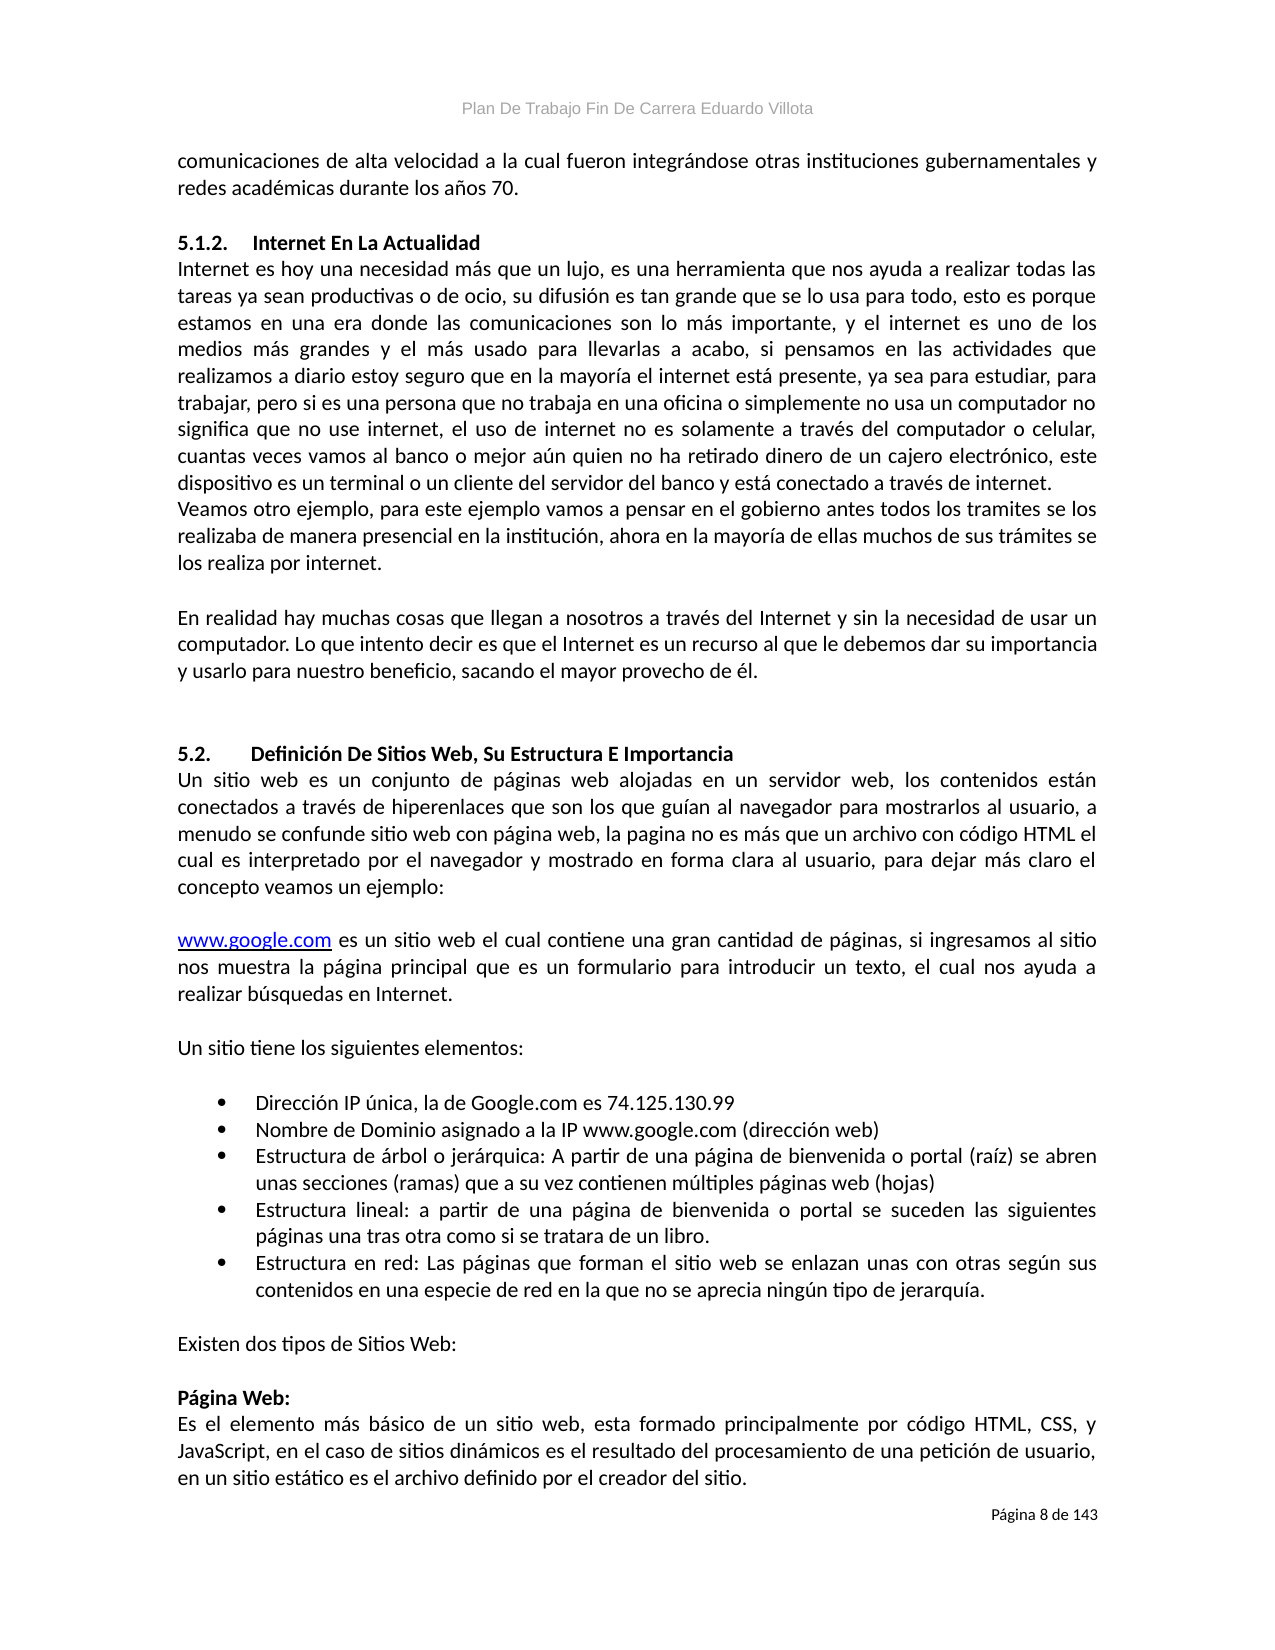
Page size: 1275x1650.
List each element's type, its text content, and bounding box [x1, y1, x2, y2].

text Existen dos tipos de Sitios Web: [177, 1330, 1098, 1357]
text Un sitio web es un conjunto de páginas web alojadas en un servidor web, los contenidos están conectados a través de hiperenlaces que son los que guían al navegador para mostrarlos al usuario, a menudo se confunde sitio web con página web, la pagina no es más que un archivo con código HTML el cual es interpretado por el navegador y mostrado en forma clara al usuario, para dejar más claro el concepto veamos un ejemplo: [177, 766, 1098, 900]
text Un sitio tiene los siguientes elementos: [177, 1034, 1098, 1061]
text Página Web: [177, 1384, 1098, 1410]
list Estructura en red: Las páginas que forman el sitio web se enlazan unas con otras según sus contenidos en una especie de red en la que no se aprecia ningún tipo de jerarquía. [218, 1249, 1098, 1302]
list Dirección IP única, la de Google.com es 74.125.130.99 [218, 1089, 1098, 1116]
list Internet En La Actualidad [177, 229, 1098, 256]
text Es el elemento más básico de un sitio web, esta formado principalmente por código HTML, CSS, y JavaScript, en el caso de sitios dinámicos es el resultado del procesamiento de una petición de usuario, en un sitio estático es el archivo definido por el creador del sitio. [177, 1410, 1098, 1490]
text www.google.com es un sitio web el cual contiene una gran cantidad de páginas, si ingresamos al sitio nos muestra la página principal que es un formulario para introducir un texto, el cual nos ayuda a realizar búsquedas en Internet. [177, 926, 1098, 1006]
list Definición De Sitios Web, Su Estructura E Importancia [177, 740, 1098, 766]
list Estructura de árbol o jerárquica: A partir de una página de bienvenida o portal (raíz) se abren unas secciones (ramas) que a su vez contienen múltiples páginas web (hojas) [218, 1142, 1098, 1196]
list Nombre de Dominio asignado a la IP www.google.com (dirección web) [218, 1116, 1098, 1142]
text Veamos otro ejemplo, para este ejemplo vamos a pensar en el gobierno antes todos los tramites se los realizaba de manera presencial en la institución, ahora en la mayoría de ellas muchos de sus trámites se los realiza por internet. [177, 496, 1098, 576]
list Estructura lineal: a partir de una página de bienvenida o portal se suceden las siguientes páginas una tras otra como si se tratara de un libro. [218, 1196, 1098, 1249]
text comunicaciones de alta velocidad a la cual fueron integrándose otras instituciones gubernamentales y redes académicas durante los años 70. [177, 148, 1098, 201]
text En realidad hay muchas cosas que llegan a nosotros a través del Internet y sin la necesidad de usar un computador. Lo que intento decir es que el Internet es un recurso al que le debemos dar su importancia y usarlo para nuestro beneficio, sacando el mayor provecho de él. [177, 604, 1098, 684]
text Internet es hoy una necesidad más que un lujo, es una herramienta que nos ayuda a realizar todas las tareas ya sean productivas o de ocio, su difusión es tan grande que se lo usa para todo, esto es porque estamos en una era donde las comunicaciones son lo más importante, y el internet es uno de los medios más grandes y el más usado para llevarlas a acabo, si pensamos en las actividades que realizamos a diario estoy seguro que en la mayoría el internet está presente, ya sea para estudiar, para trabajar, pero si es una persona que no trabaja en una oficina o simplemente no usa un computador no significa que no use internet, el uso de internet no es solamente a través del computador o celular, cuantas veces vamos al banco o mejor aún quien no ha retirado dinero de un cajero electrónico, este dispositivo es un terminal o un cliente del servidor del banco y está conectado a través de internet. [177, 256, 1098, 496]
